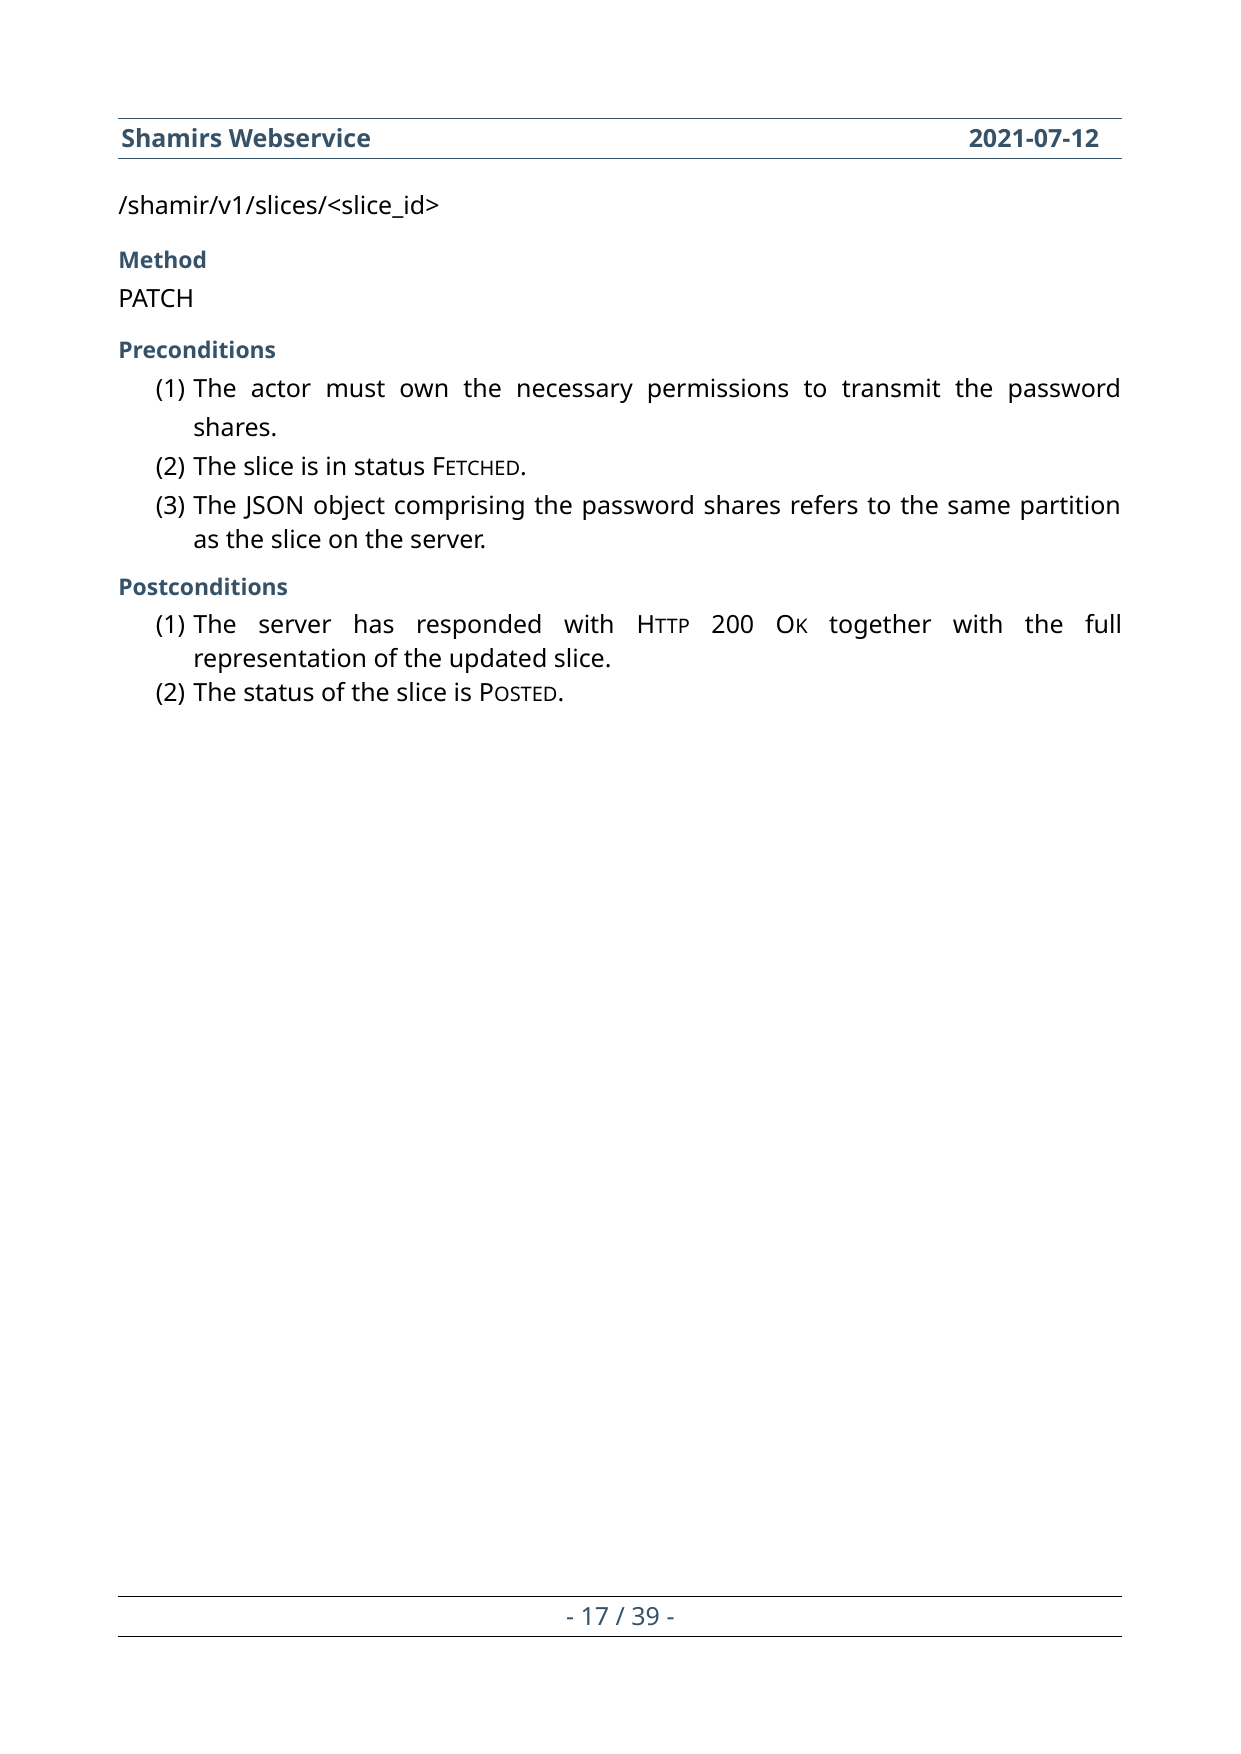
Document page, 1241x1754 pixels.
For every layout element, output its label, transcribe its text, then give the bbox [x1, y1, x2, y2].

text Postconditions [118, 571, 1122, 602]
list The status of the slice is Posted. [156, 675, 1122, 709]
text /shamir/v1/slices/<slice_id> [118, 188, 1122, 222]
text PATCH [118, 281, 1122, 315]
list The JSON object comprising the password shares refers to the same partition as the slice on the server. [156, 488, 1122, 556]
text Method [118, 241, 1122, 276]
list The slice is in status Fetched. [156, 449, 1122, 483]
list The actor must own the necessary permissions to transmit the password shares. [156, 370, 1122, 443]
list The server has responded with Http 200 Ok together with the full representation of the updated slice. [156, 607, 1122, 675]
text Preconditions [118, 334, 1122, 366]
